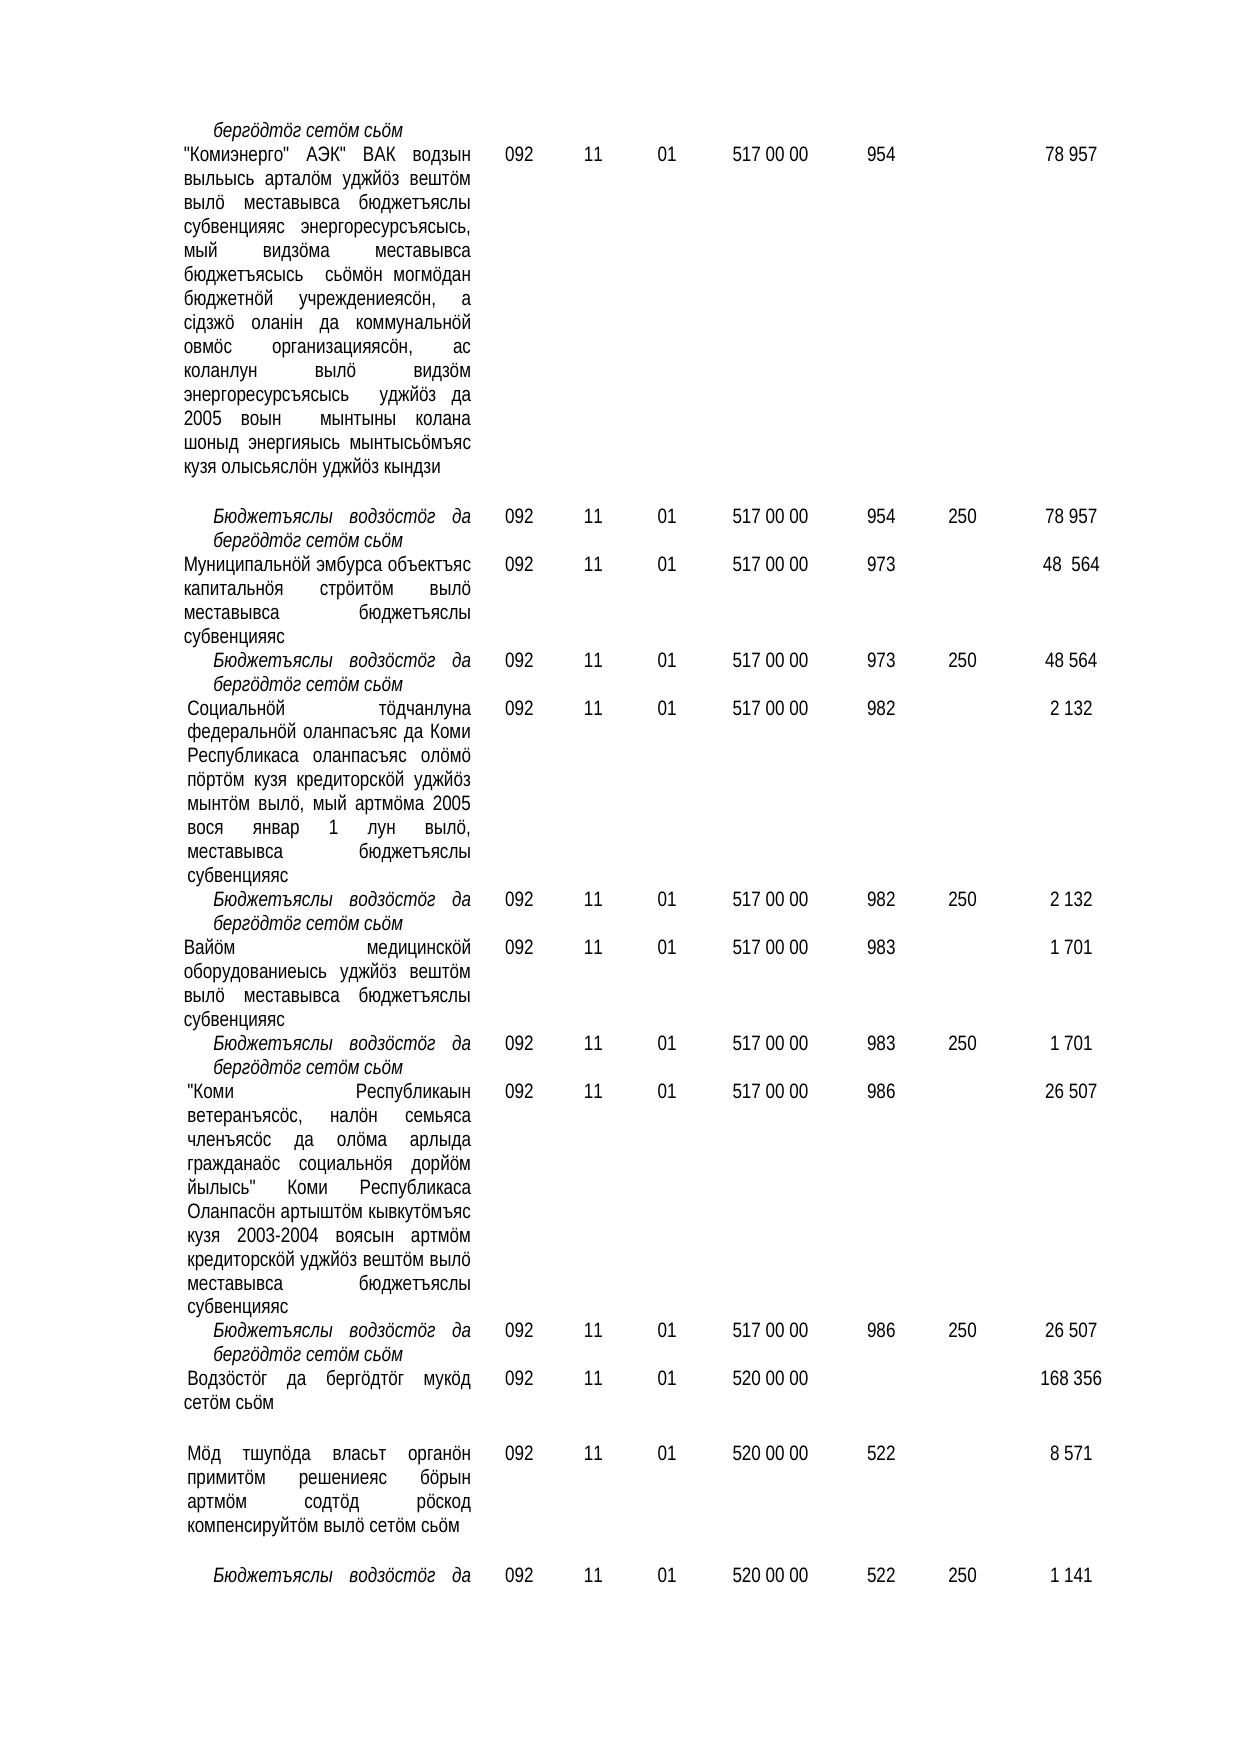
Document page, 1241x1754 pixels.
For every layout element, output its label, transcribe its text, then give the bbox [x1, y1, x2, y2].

table_cell 2 132 [999, 887, 1143, 935]
table_cell 01 [630, 1441, 704, 1536]
table_cell 11 [556, 142, 630, 477]
table_cell 973 [837, 552, 925, 648]
table_cell 1 701 [999, 935, 1143, 1031]
table_cell 2 132 [999, 696, 1143, 887]
table_cell 8 571 [999, 1441, 1143, 1536]
table_cell [1143, 696, 1217, 887]
table_cell [172, 1536, 482, 1563]
table_cell 1 701 [999, 1031, 1143, 1079]
table_cell 092 [482, 1031, 556, 1079]
table_cell 517 00 00 [704, 1031, 837, 1079]
table_cell 517 00 00 [704, 552, 837, 648]
table_cell [925, 1366, 999, 1414]
table_cell 520 00 00 [704, 1366, 837, 1414]
table_cell [1143, 1441, 1217, 1536]
table_cell 092 [482, 935, 556, 1031]
table_cell 986 [837, 1079, 925, 1318]
table_cell [1143, 648, 1217, 696]
table_cell Бюджетъяслы водзöстöг да бергöдтöг сетöм сьöм [172, 504, 482, 552]
table_cell 517 00 00 [704, 935, 837, 1031]
table_cell [1143, 1079, 1217, 1318]
table_cell 11 [556, 648, 630, 696]
table_cell 522 [837, 1563, 925, 1589]
table_cell 48 564 [999, 552, 1143, 648]
table_cell 11 [556, 552, 630, 648]
table_cell 01 [630, 142, 704, 477]
table_cell [837, 478, 925, 504]
table_cell [556, 1536, 630, 1563]
table_cell 092 [482, 1079, 556, 1318]
table_cell [925, 1414, 999, 1441]
table_cell 250 [925, 1563, 999, 1589]
table_cell 517 00 00 [704, 1319, 837, 1366]
table_cell 250 [925, 1319, 999, 1366]
table_cell 01 [630, 1031, 704, 1079]
table_cell 973 [837, 648, 925, 696]
table_cell [925, 142, 999, 477]
table_cell 11 [556, 1031, 630, 1079]
table_cell 48 564 [999, 648, 1143, 696]
table_cell [837, 1414, 925, 1441]
table_cell 250 [925, 1031, 999, 1079]
table_cell "Комиэнерго" АЭК" ВАК водзын выльысь арталöм уджйöз вештöм вылö меставывса бюджетъяслы субвенцияяс энергоресурсъясысь, мый видзöма меставывса бюджетъясысь сьöмöн могмöдан бюджетнöй учреждениеясöн, а сiдзжö оланiн да коммунальнöй овмöс организацияясöн, ас коланлун вылö видзöм энергоресурсъясысь уджйöз да 2005 воын мынтыны колана шоныд энергияысь мынтысьöмъяс кузя олысьяслöн уджйöз кындзи [172, 142, 482, 477]
table_cell [925, 118, 999, 142]
table_cell Бюджетъяслы водзöстöг да бергöдтöг сетöм сьöм [172, 1319, 482, 1366]
table_cell 092 [482, 1441, 556, 1536]
table_cell 092 [482, 552, 556, 648]
table_cell [1143, 1536, 1217, 1563]
table_cell 983 [837, 1031, 925, 1079]
table_cell Бюджетъяслы водзöстöг да бергöдтöг сетöм сьöм [172, 887, 482, 935]
table_cell 11 [556, 935, 630, 1031]
table_cell 250 [925, 648, 999, 696]
table_cell [482, 118, 556, 142]
table_cell 517 00 00 [704, 142, 837, 477]
table_cell 1 141 [999, 1563, 1143, 1589]
table_cell Бюджетъяслы водзöстöг да [172, 1563, 482, 1589]
table_cell 982 [837, 887, 925, 935]
table_cell 250 [925, 504, 999, 552]
table_cell 11 [556, 1079, 630, 1318]
table_cell 01 [630, 887, 704, 935]
table_cell [556, 478, 630, 504]
table_cell 26 507 [999, 1079, 1143, 1318]
table_cell [172, 1414, 482, 1441]
table_cell 78 957 [999, 504, 1143, 552]
table_cell [837, 118, 925, 142]
table_cell [704, 1414, 837, 1441]
table_cell 092 [482, 504, 556, 552]
table_cell [999, 1414, 1143, 1441]
table_cell Бюджетъяслы водзöстöг да бергöдтöг сетöм сьöм [172, 1031, 482, 1079]
table_cell 520 00 00 [704, 1441, 837, 1536]
table_cell 01 [630, 696, 704, 887]
table_cell [1143, 1563, 1217, 1589]
table_cell [925, 696, 999, 887]
table_cell 01 [630, 504, 704, 552]
table_cell 092 [482, 887, 556, 935]
table_cell 78 957 [999, 142, 1143, 477]
table_cell [482, 478, 556, 504]
table_cell 092 [482, 648, 556, 696]
table_cell [630, 1414, 704, 1441]
table_cell [999, 478, 1143, 504]
table_cell 01 [630, 1079, 704, 1318]
table_cell 517 00 00 [704, 887, 837, 935]
table_cell [1143, 935, 1217, 1031]
table_cell [630, 118, 704, 142]
table_cell [1143, 887, 1217, 935]
table_cell [925, 552, 999, 648]
table_cell [999, 1536, 1143, 1563]
table_cell 092 [482, 1366, 556, 1414]
table_cell 092 [482, 1563, 556, 1589]
table_cell 520 00 00 [704, 1563, 837, 1589]
table_cell 01 [630, 552, 704, 648]
table_cell 250 [925, 887, 999, 935]
table_cell [837, 1536, 925, 1563]
table_cell [1143, 1319, 1217, 1366]
table_cell 092 [482, 696, 556, 887]
table_cell 11 [556, 504, 630, 552]
table_cell Вайöм медицинскöй оборудованиеысь уджйöз вештöм вылö меставывса бюджетъяслы субвенцияяс [172, 935, 482, 1031]
table_cell 517 00 00 [704, 504, 837, 552]
table_cell [172, 478, 482, 504]
table_cell [704, 1536, 837, 1563]
table_cell [925, 935, 999, 1031]
table_cell [1143, 1414, 1217, 1441]
table_cell [925, 1079, 999, 1318]
table_cell 517 00 00 [704, 1079, 837, 1318]
table_cell [1143, 1031, 1217, 1079]
table_cell [1143, 478, 1217, 504]
table_cell 986 [837, 1319, 925, 1366]
table_cell 522 [837, 1441, 925, 1536]
table_cell 01 [630, 935, 704, 1031]
table_cell 982 [837, 696, 925, 887]
table_cell 168 356 [999, 1366, 1143, 1414]
table_cell 11 [556, 1441, 630, 1536]
table_cell Водзöстöг да бергöдтöг мукöд сетöм сьöм [172, 1366, 482, 1414]
table_cell [482, 1536, 556, 1563]
table_cell [925, 1536, 999, 1563]
table_cell 092 [482, 1319, 556, 1366]
table_cell [556, 1414, 630, 1441]
table_cell [999, 118, 1143, 142]
table_cell 11 [556, 1563, 630, 1589]
table_cell [925, 1441, 999, 1536]
table_cell 11 [556, 696, 630, 887]
table_cell 01 [630, 1366, 704, 1414]
table_cell [704, 478, 837, 504]
table_cell 954 [837, 142, 925, 477]
table_cell 26 507 [999, 1319, 1143, 1366]
table_cell Бюджетъяслы водзöстöг да бергöдтöг сетöм сьöм [172, 648, 482, 696]
table_cell [1143, 142, 1217, 477]
table_cell Социальнöй тöдчанлуна федеральнöй оланпасъяс да Коми Республикаса оланпасъяс олöмö пöртöм кузя кредиторскöй уджйöз мынтöм вылö, мый артмöма 2005 вося январ 1 лун вылö, меставывса бюджетъяслы субвенцияяс [172, 696, 482, 887]
table_cell 01 [630, 1563, 704, 1589]
table_cell [837, 1366, 925, 1414]
table_cell Муниципальнöй эмбурса объектъяс капитальнöя стрöитöм вылö меставывса бюджетъяслы субвенцияяс [172, 552, 482, 648]
table_cell 01 [630, 648, 704, 696]
table_cell 11 [556, 1366, 630, 1414]
table_cell [630, 1536, 704, 1563]
table_cell 954 [837, 504, 925, 552]
table_cell 517 00 00 [704, 696, 837, 887]
table_cell [556, 118, 630, 142]
table_cell 517 00 00 [704, 648, 837, 696]
table_cell 983 [837, 935, 925, 1031]
table_cell [482, 1414, 556, 1441]
table_cell 11 [556, 1319, 630, 1366]
table_cell [1143, 504, 1217, 552]
table_cell [1143, 1366, 1217, 1414]
table_cell [630, 478, 704, 504]
table_cell [925, 478, 999, 504]
table_cell [1143, 118, 1217, 142]
table_cell 092 [482, 142, 556, 477]
table_cell бергöдтöг сетöм сьöм [172, 118, 482, 142]
table_cell [704, 118, 837, 142]
table_cell 01 [630, 1319, 704, 1366]
table_cell Мöд тшупöда власьт органöн примитöм решениеяс бöрын артмöм содтöд рöскод компенсируйтöм вылö сетöм сьöм [172, 1441, 482, 1536]
table_cell [1143, 552, 1217, 648]
table_cell 11 [556, 887, 630, 935]
table_cell "Коми Республикаын ветеранъясöс, налöн семьяса членъясöс да олöма арлыда гражданаöс социальнöя дорйöм йылысь" Коми Республикаса Оланпасöн артыштöм кывкутöмъяс кузя 2003-2004 воясын артмöм кредиторскöй уджйöз вештöм вылö меставывса бюджетъяслы субвенцияяс [172, 1079, 482, 1318]
